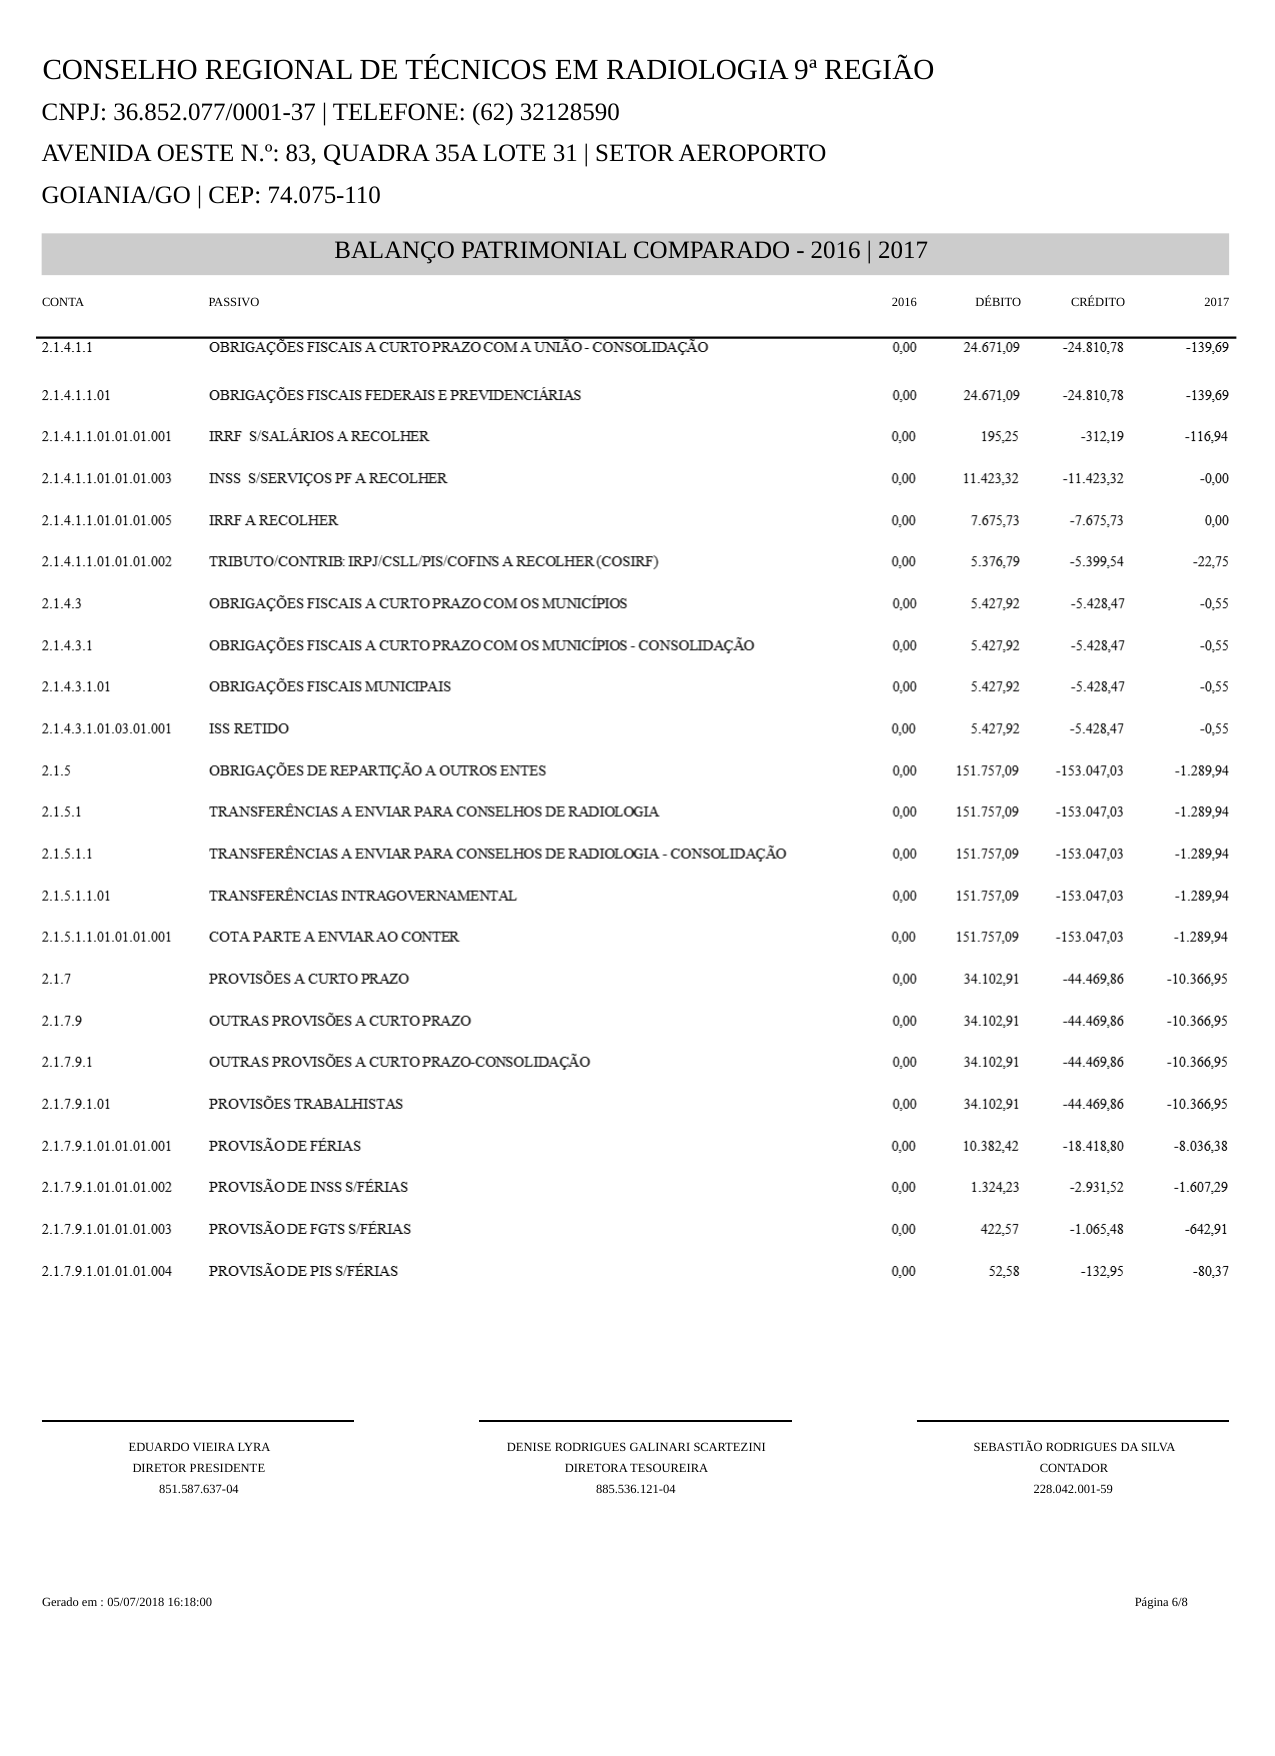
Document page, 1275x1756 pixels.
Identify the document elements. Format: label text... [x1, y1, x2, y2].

text_box Página 6/8 [1132, 1593, 1190, 1611]
text_box Gerado em : 05/07/2018 16:18:00 [39, 1593, 214, 1611]
text_box CONTA PASSIVO 2016 DÉBITO CRÉDITO 2017 [39, 293, 1232, 311]
text_box DENISE RODRIGUES GALINARI SCARTEZINI DIRETORA TESOUREIRA 885.536.121-04 [504, 1433, 768, 1492]
text_box SEBASTIÃO RODRIGUES DA SILVA CONTADOR 228.042.001-59 [968, 1433, 1178, 1492]
text_box EDUARDO VIEIRA LYRA DIRETOR PRESIDENTE 851.587.637-04 [124, 1433, 273, 1492]
text_box CONSELHO REGIONAL DE TÉCNICOS EM RADIOLOGIA 9ª REGIÃO CNPJ: 36.852.077/0001-37 | TELEFONE: (62) 32128590 AVENIDA OESTE N.º: 83, QUADRA 35A LOTE 31 | SETOR AEROPORTO GOIANIA/GO | CEP: 74.075-110 [39, 50, 942, 207]
picture [35, 333, 1237, 1301]
text_box BALANÇO PATRIMONIAL COMPARADO - 2016 | 2017 [41, 233, 1230, 276]
